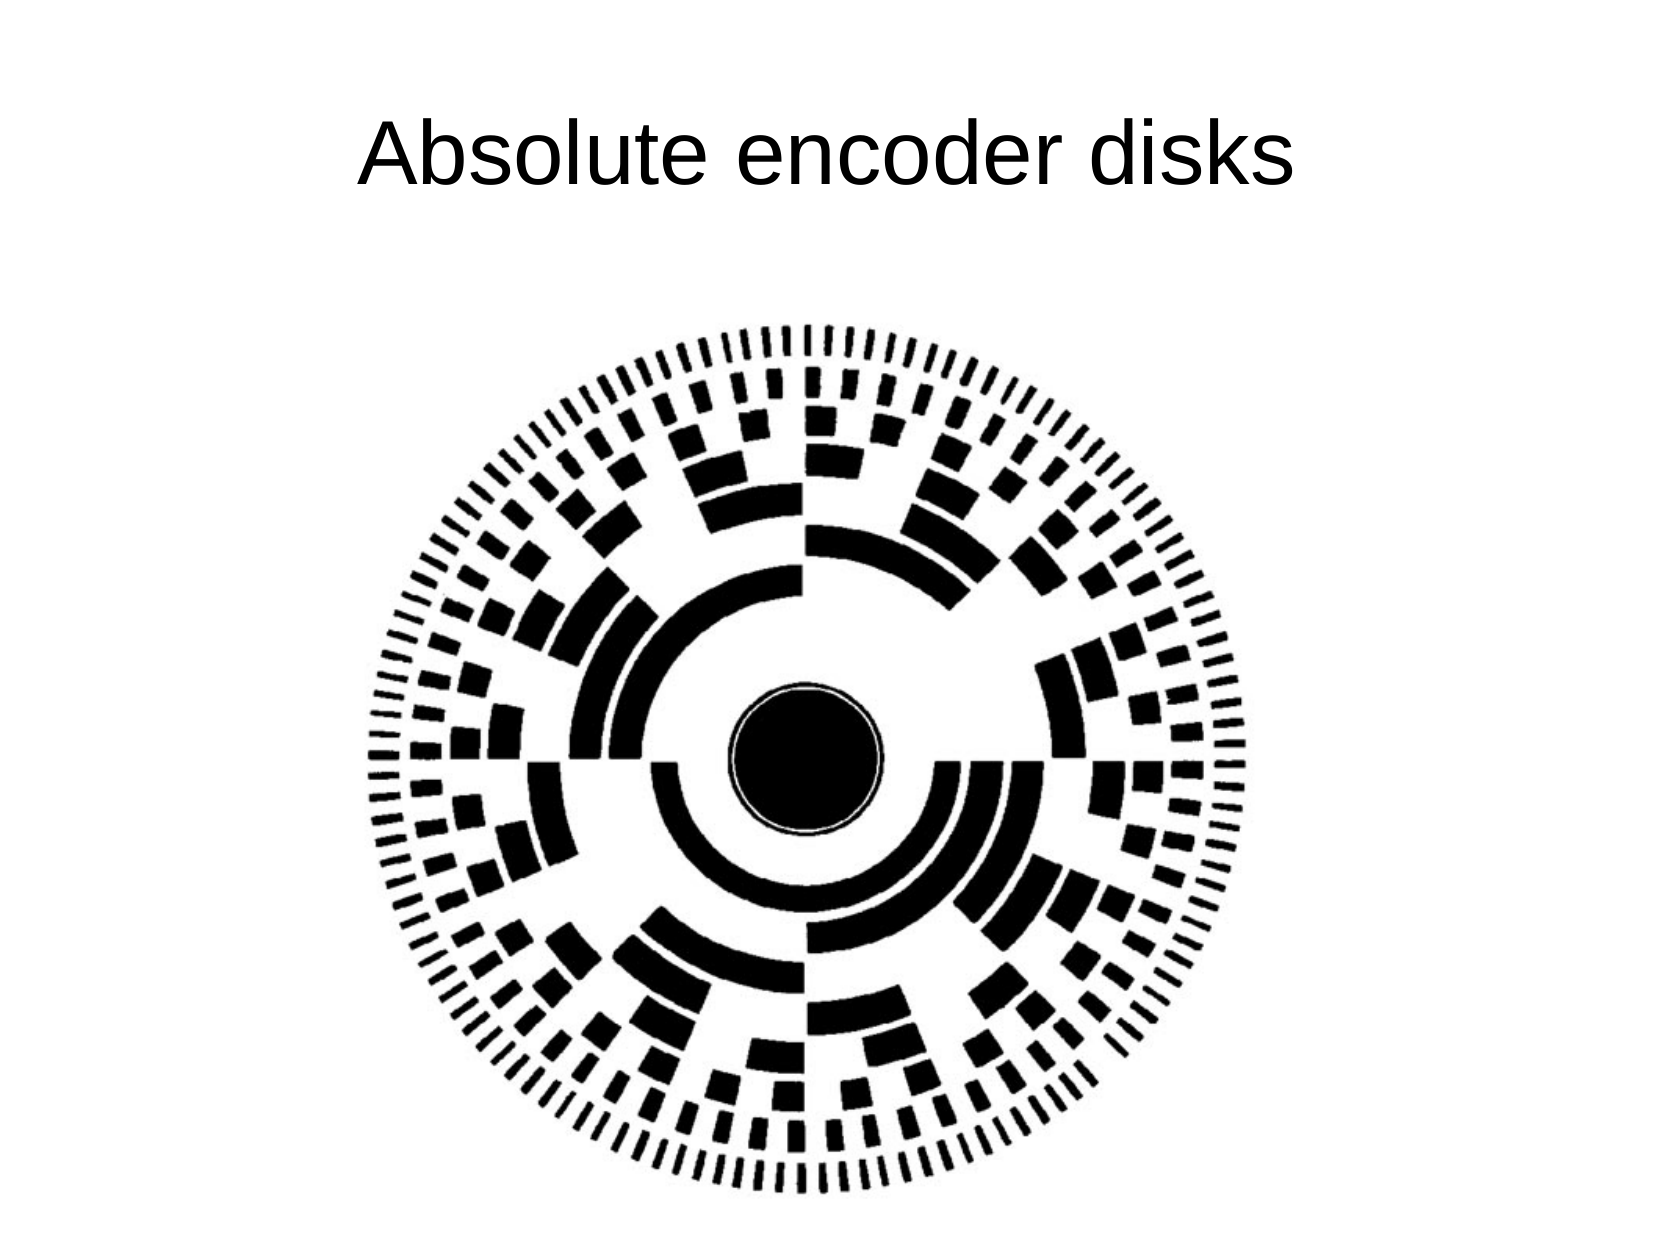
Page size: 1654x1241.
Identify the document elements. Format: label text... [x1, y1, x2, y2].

title Absolute encoder disks [82, 49, 1571, 257]
picture [340, 286, 1276, 1224]
